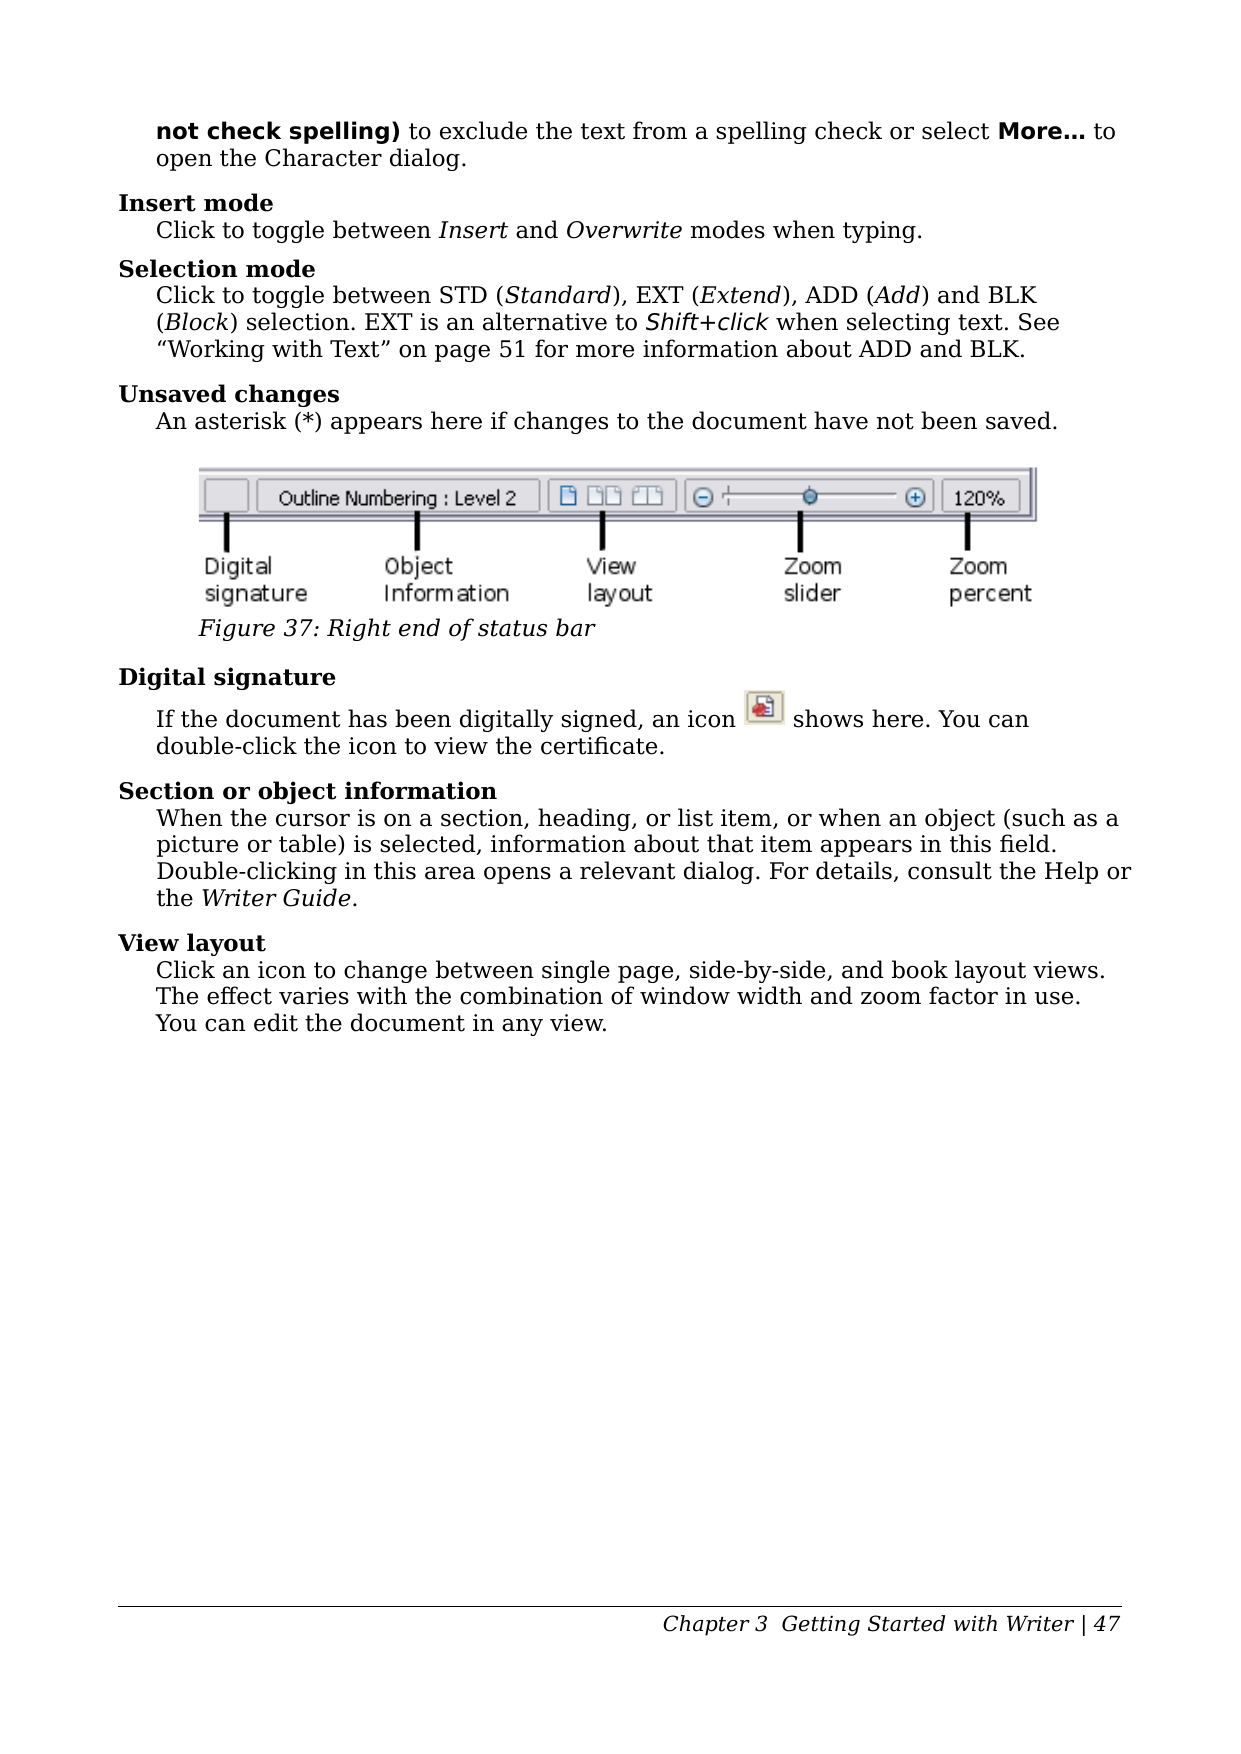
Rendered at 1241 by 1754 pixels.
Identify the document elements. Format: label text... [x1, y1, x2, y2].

text If the document has been digitally signed, an icon shows here. You can double-click the icon to view the certificate. [156, 691, 1122, 759]
picture [743, 690, 786, 725]
text Click to toggle between Insert and Overwrite modes when typing. [156, 217, 1122, 243]
picture [198, 459, 1042, 616]
text View layout [118, 930, 1122, 957]
text Click to toggle between STD (Standard), EXT (Extend), ADD (Add) and BLK (Block) selection. EXT is an alternative to Shift+click when selecting text. See “Working with Text” on page 51 for more information about ADD and BLK. [156, 283, 1122, 363]
text not check spelling) to exclude the text from a spelling check or select More… to open the Character dialog. [156, 118, 1122, 171]
text Selection mode [118, 256, 1122, 283]
text Unsaved changes [118, 381, 1122, 408]
text An asterisk (*) appears here if changes to the document have not been saved. [156, 408, 1122, 435]
text Digital signature [118, 664, 1122, 691]
text Section or object information [118, 778, 1122, 805]
text Click an icon to change between single page, side-by-side, and book layout views. The effect varies with the combination of window width and zoom factor in use. You can edit the document in any view. [156, 957, 1122, 1037]
text When the cursor is on a section, heading, or list item, or when an object (such as a picture or table) is selected, information about that item appears in this field. Double-clicking in this area opens a relevant dialog. For details, consult the Help or the Writer Guide. [156, 805, 1134, 912]
text Insert mode [118, 190, 1122, 217]
text Figure 37: Right end of status bar [199, 616, 1041, 642]
